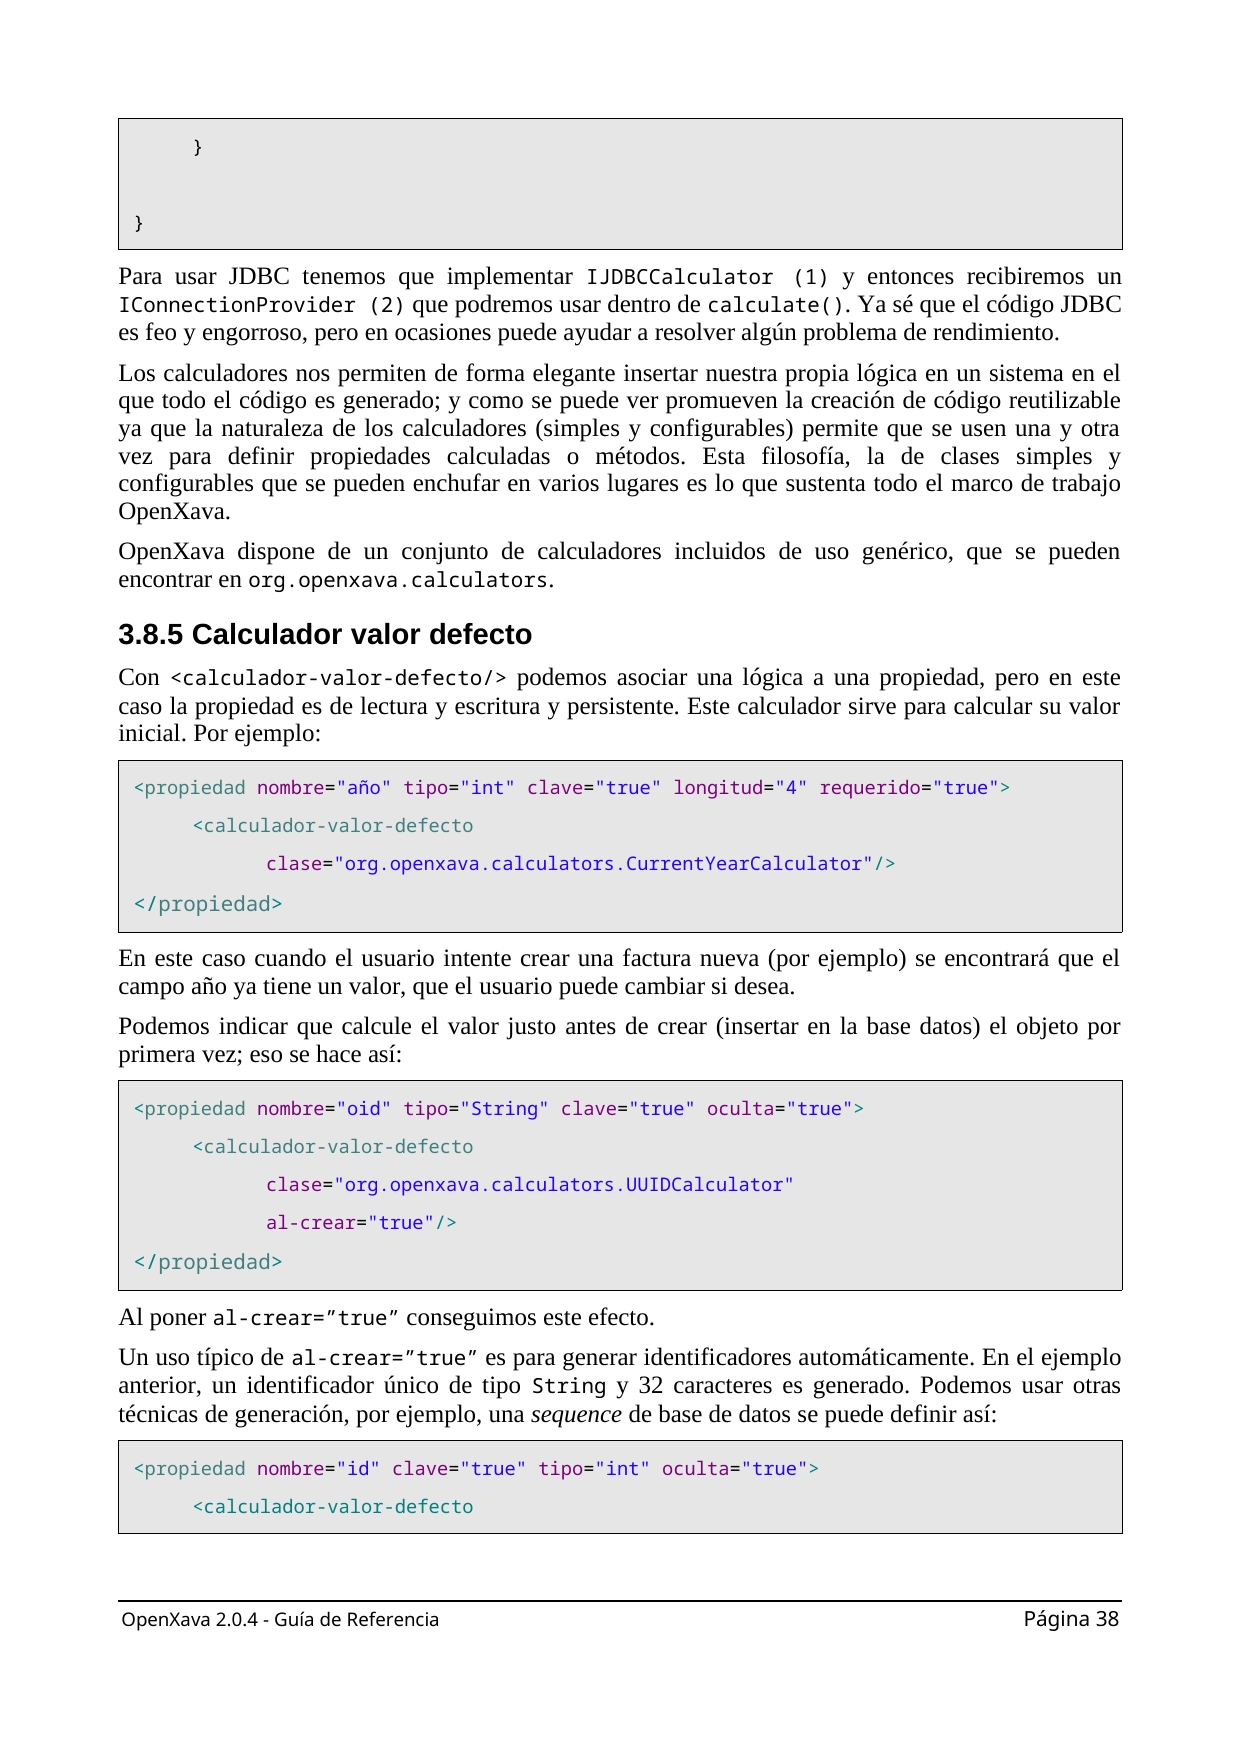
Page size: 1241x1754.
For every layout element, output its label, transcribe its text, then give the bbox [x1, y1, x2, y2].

text Un uso típico de al-crear=”true” es para generar identificadores automáticamente. En el ejemplo anterior, un identificador único de tipo String y 32 caracteres es generado. Podemos usar otras técnicas de generación, por ejemplo, una sequence de base de datos se puede definir así: [118, 1343, 1122, 1428]
text al-crear="true"/> [119, 1194, 1122, 1232]
text <calculador-valor-defecto [119, 1478, 1122, 1533]
text <calculador-valor-defecto [119, 1118, 1122, 1156]
text <propiedad nombre="oid" tipo="String" clave="true" oculta="true"> [119, 1081, 1122, 1118]
text clase="org.openxava.calculators.UUIDCalculator" [119, 1156, 1122, 1194]
text <calculador-valor-defecto [119, 798, 1122, 836]
subtitle Calculador valor defecto [118, 618, 1122, 651]
text } [119, 119, 1122, 156]
text <propiedad nombre="año" tipo="int" clave="true" longitud="4" requerido="true"> [119, 761, 1122, 798]
text clase="org.openxava.calculators.CurrentYearCalculator"/> [119, 836, 1122, 874]
text OpenXava dispone de un conjunto de calculadores incluidos de uso genérico, que se pueden encontrar en org.openxava.calculators. [118, 537, 1122, 593]
text </propiedad> [119, 1232, 1122, 1290]
text } [119, 194, 1122, 249]
text <propiedad nombre="id" clave="true" tipo="int" oculta="true"> [119, 1441, 1122, 1478]
text </propiedad> [119, 874, 1122, 932]
text Los calculadores nos permiten de forma elegante insertar nuestra propia lógica en un sistema en el que todo el código es generado; y como se puede ver promueven la creación de código reutilizable ya que la naturaleza de los calculadores (simples y configurables) permite que se usen una y otra vez para definir propiedades calculadas o métodos. Esta filosofía, la de clases simples y configurables que se pueden enchufar en varios lugares es lo que sustenta todo el marco de trabajo OpenXava. [118, 359, 1122, 525]
text Con <calculador-valor-defecto/> podemos asociar una lógica a una propiedad, pero en este caso la propiedad es de lectura y escritura y persistente. Este calculador sirve para calcular su valor inicial. Por ejemplo: [118, 663, 1122, 747]
text En este caso cuando el usuario intente crear una factura nueva (por ejemplo) se encontrará que el campo año ya tiene un valor, que el usuario puede cambiar si desea. [118, 944, 1122, 1000]
text Para usar JDBC tenemos que implementar IJDBCCalculator (1) y entonces recibiremos un IConnectionProvider (2) que podremos usar dentro de calculate(). Ya sé que el código JDBC es feo y engorroso, pero en ocasiones puede ayudar a resolver algún problema de rendimiento. [118, 262, 1122, 346]
text Podemos indicar que calcule el valor justo antes de crear (insertar en la base datos) el objeto por primera vez; eso se hace así: [118, 1012, 1122, 1068]
text Al poner al-crear=”true” conseguimos este efecto. [118, 1303, 1122, 1331]
